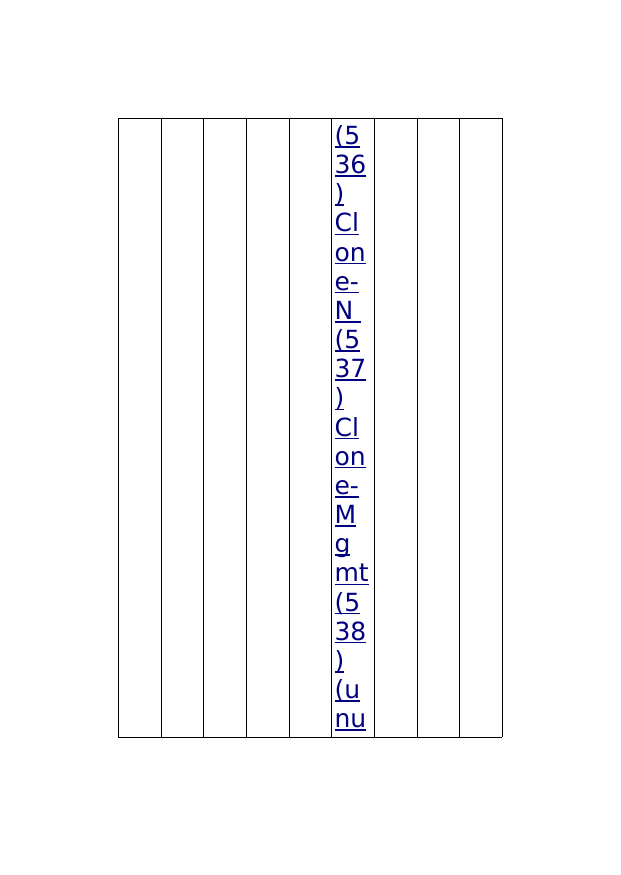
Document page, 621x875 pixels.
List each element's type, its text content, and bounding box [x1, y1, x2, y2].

table_cell [418, 119, 459, 737]
table_cell (536) Clone-N (537) Clone-Mgmt (538) (unu [332, 119, 374, 737]
table_cell [460, 119, 502, 737]
table_cell [119, 119, 161, 737]
table_cell [290, 119, 331, 737]
table_cell [375, 119, 417, 737]
table_cell [204, 119, 246, 737]
table_cell [247, 119, 289, 737]
table_cell [162, 119, 203, 737]
